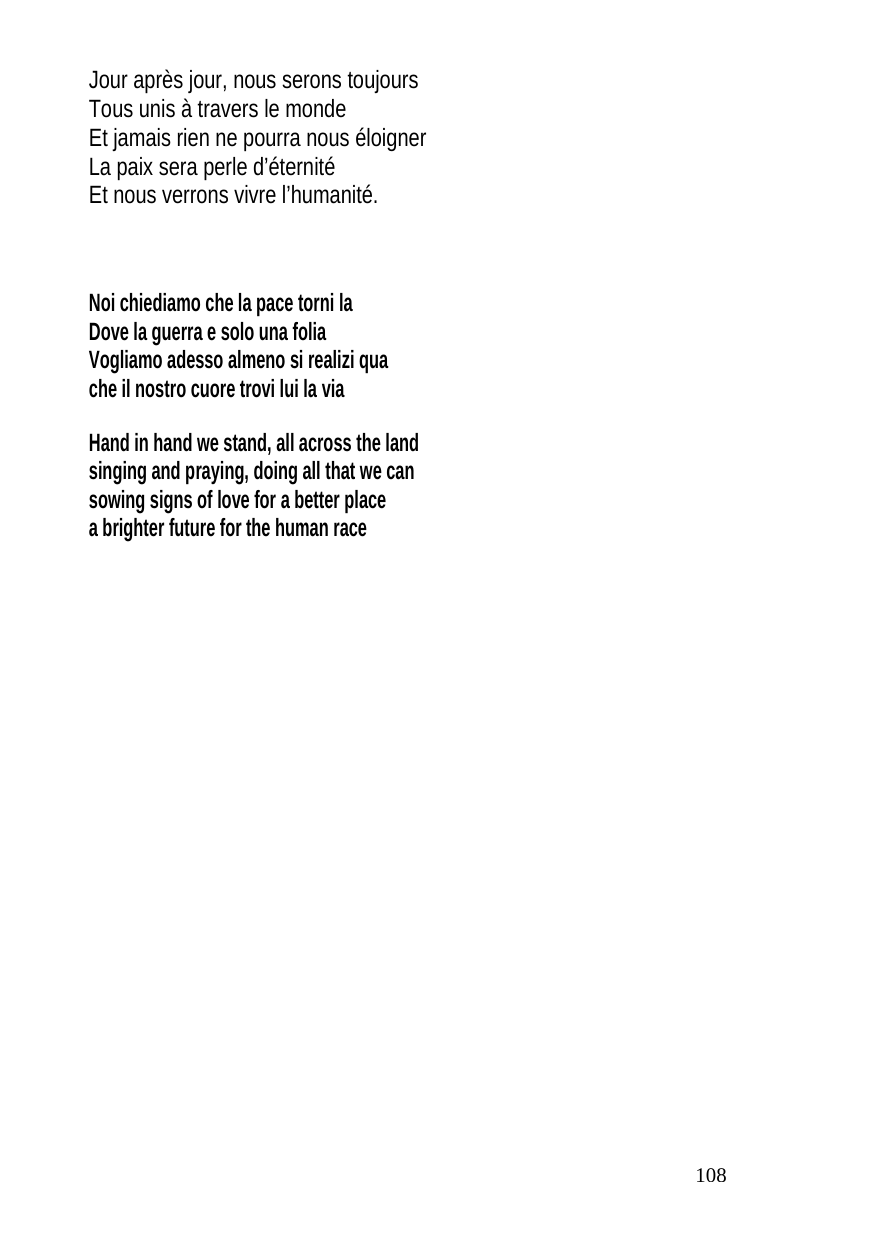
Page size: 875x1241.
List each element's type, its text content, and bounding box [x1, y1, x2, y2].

text Jour après jour, nous serons toujours Tous unis à travers le monde Et jamais rien ne pourra nous éloigner La paix sera perle d’éternité Et nous verrons vivre l’humanité. [89, 65, 726, 209]
text Noi chiediamo che la pace torni la Dove la guerra e solo una folia Vogliamo adesso almeno si realizi qua che il nostro cuore trovi lui la via [89, 288, 726, 402]
text Hand in hand we stand, all across the land singing and praying, doing all that we can sowing signs of love for a better place a brighter future for the human race [89, 427, 726, 542]
